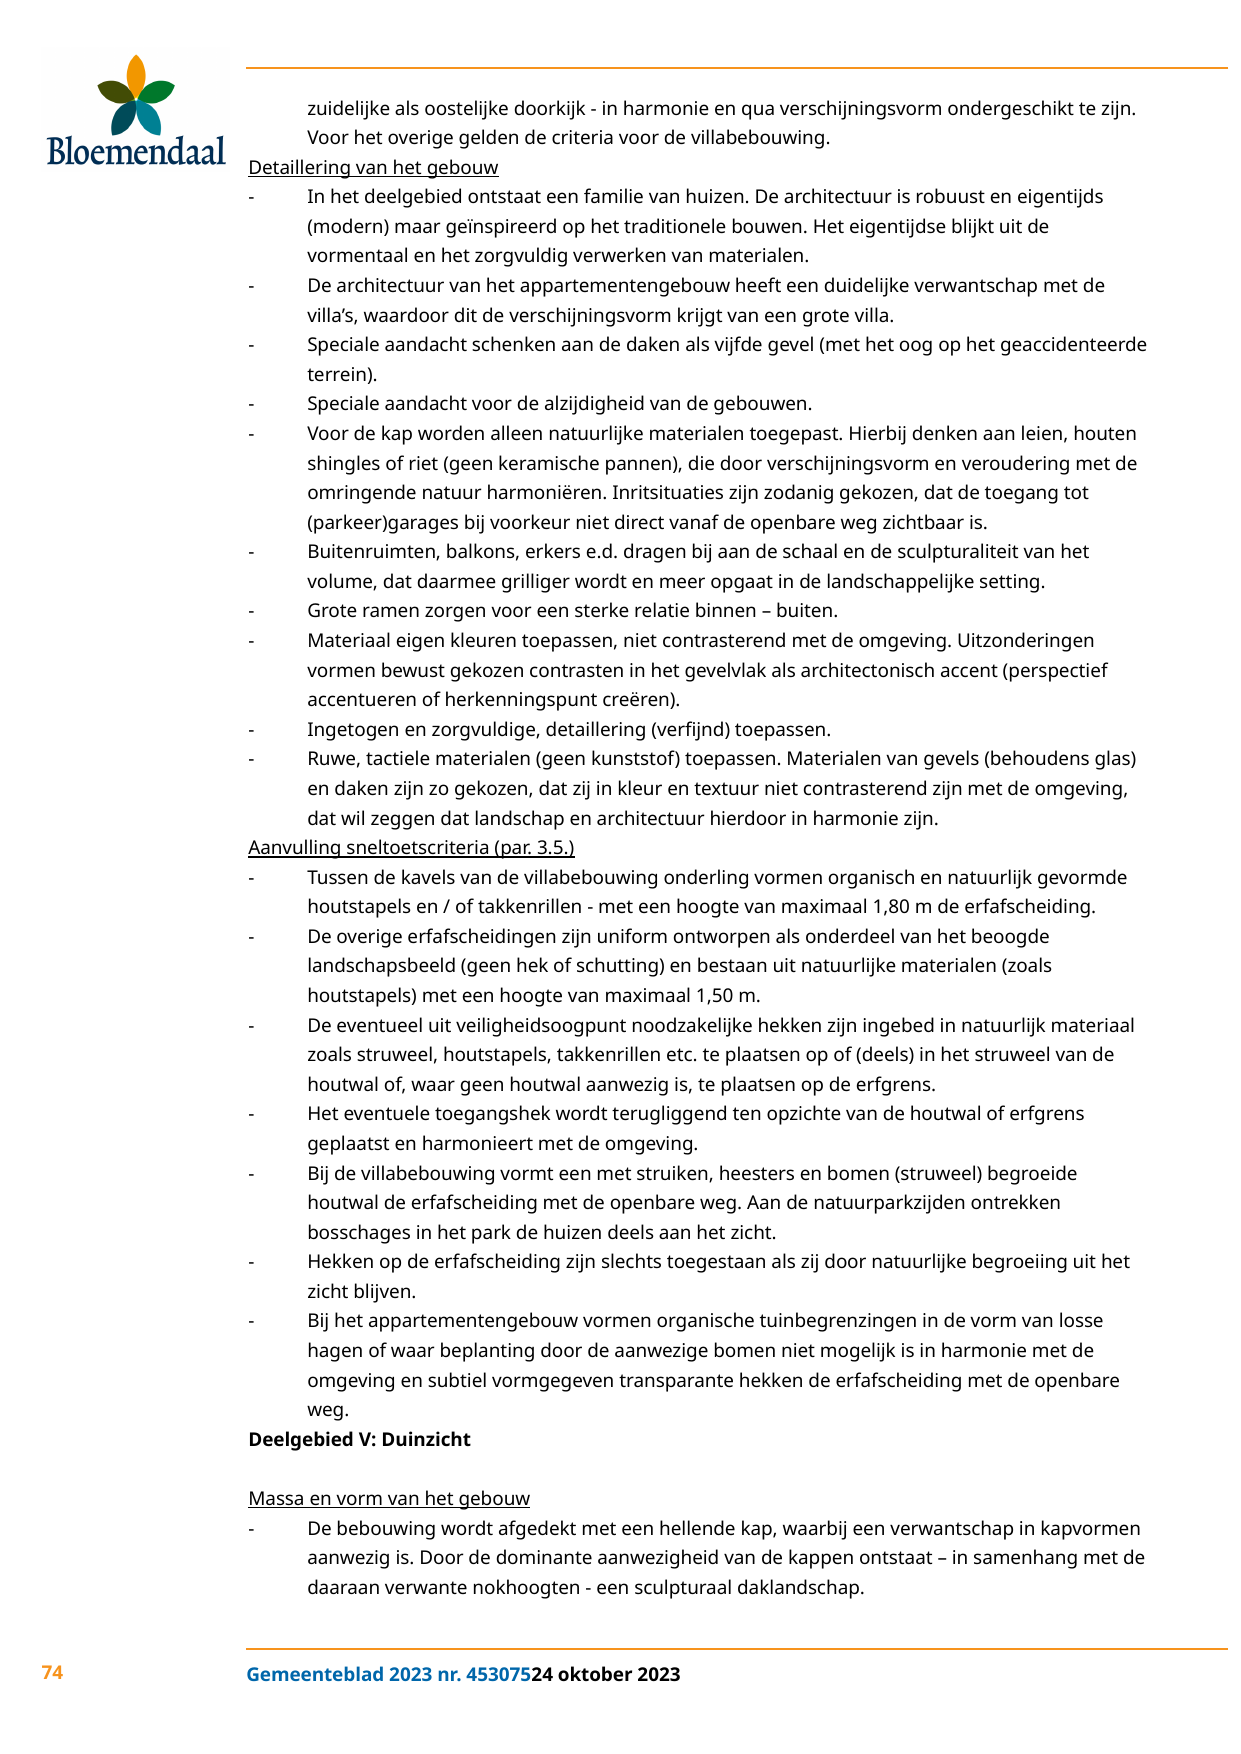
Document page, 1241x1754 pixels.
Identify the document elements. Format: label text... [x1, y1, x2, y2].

picture [41, 47, 231, 172]
list In het deelgebied ontstaat een familie van huizen. De architectuur is robuust en eigentijds (modern) maar geïnspireerd op het traditionele bouwen. Het eigentijdse blijkt uit de vormentaal en het zorgvuldig verwerken van materialen. [248, 183, 1152, 268]
list Grote ramen zorgen voor een sterke relatie binnen – buiten. [248, 598, 1152, 623]
text Aanvulling sneltoetscriteria (par. 3.5.) [248, 834, 1152, 860]
list Hekken op de erfafscheiding zijn slechts toegestaan als zij door natuurlijke begroeiing uit het zicht blijven. [248, 1248, 1152, 1304]
list Ruwe, tactiele materialen (geen kunststof) toepassen. Materialen van gevels (behoudens glas) en daken zijn zo gekozen, dat zij in kleur en textuur niet contrasterend zijn met de omgeving, dat wil zeggen dat landschap en architectuur hierdoor in harmonie zijn. [248, 746, 1152, 831]
list Tussen de kavels van de villabebouwing onderling vormen organisch en natuurlijk gevormde houtstapels en / of takkenrillen - met een hoogte van maximaal 1,80 m de erfafscheiding. [248, 864, 1152, 919]
list De architectuur van het appartementengebouw heeft een duidelijke verwantschap met de villa’s, waardoor dit de verschijningsvorm krijgt van een grote villa. [248, 272, 1152, 328]
list De eventueel uit veiligheidsoogpunt noodzakelijke hekken zijn ingebed in natuurlijk materiaal zoals struweel, houtstapels, takkenrillen etc. te plaatsen op of (deels) in het struweel van de houtwal of, waar geen houtwal aanwezig is, te plaatsen op de erfgrens. [248, 1012, 1152, 1097]
list Voor de kap worden alleen natuurlijke materialen toegepast. Hierbij denken aan leien, houten shingles of riet (geen keramische pannen), die door verschijningsvorm en veroudering met de omringende natuur harmoniëren. Inritsituaties zijn zodanig gekozen, dat de toegang tot (parkeer)garages bij voorkeur niet direct vanaf de openbare weg zichtbaar is. [248, 420, 1152, 535]
text Deelgebied V: Duinzicht [248, 1426, 1152, 1452]
list Bij de villabebouwing vormt een met struiken, heesters en bomen (struweel) begroeide houtwal de erfafscheiding met de openbare weg. Aan de natuurparkzijden ontrekken bosschages in het park de huizen deels aan het zicht. [248, 1160, 1152, 1245]
list zuidelijke als oostelijke doorkijk - in harmonie en qua verschijningsvorm ondergeschikt te zijn. Voor het overige gelden de criteria voor de villabebouwing. [248, 95, 1152, 150]
list Ingetogen en zorgvuldige, detaillering (verfijnd) toepassen. [248, 716, 1152, 742]
text Massa en vorm van het gebouw [248, 1485, 1152, 1511]
list De bebouwing wordt afgedekt met een hellende kap, waarbij een verwantschap in kapvormen aanwezig is. Door de dominante aanwezigheid van de kappen ontstaat – in samenhang met de daaraan verwante nokhoogten - een sculpturaal daklandschap. [248, 1515, 1152, 1600]
list Het eventuele toegangshek wordt terugliggend ten opzichte van de houtwal of erfgrens geplaatst en harmonieert met de omgeving. [248, 1101, 1152, 1156]
list Speciale aandacht voor de alzijdigheid van de gebouwen. [248, 391, 1152, 416]
list Materiaal eigen kleuren toepassen, niet contrasterend met de omgeving. Uitzonderingen vormen bewust gekozen contrasten in het gevelvlak als architectonisch accent (perspectief accentueren of herkenningspunt creëren). [248, 627, 1152, 712]
list Buitenruimten, balkons, erkers e.d. dragen bij aan de schaal en de sculpturaliteit van het volume, dat daarmee grilliger wordt en meer opgaat in de landschappelijke setting. [248, 538, 1152, 594]
text Detaillering van het gebouw [248, 154, 1152, 180]
list De overige erfafscheidingen zijn uniform ontworpen als onderdeel van het beoogde landschapsbeeld (geen hek of schutting) en bestaan uit natuurlijke materialen (zoals houtstapels) met een hoogte van maximaal 1,50 m. [248, 923, 1152, 1008]
list Speciale aandacht schenken aan de daken als vijfde gevel (met het oog op het geaccidenteerde terrein). [248, 331, 1152, 387]
list Bij het appartementengebouw vormen organische tuinbegrenzingen in de vorm van losse hagen of waar beplanting door de aanwezige bomen niet mogelijk is in harmonie met de omgeving en subtiel vormgegeven transparante hekken de erfafscheiding met de openbare weg. [248, 1308, 1152, 1422]
